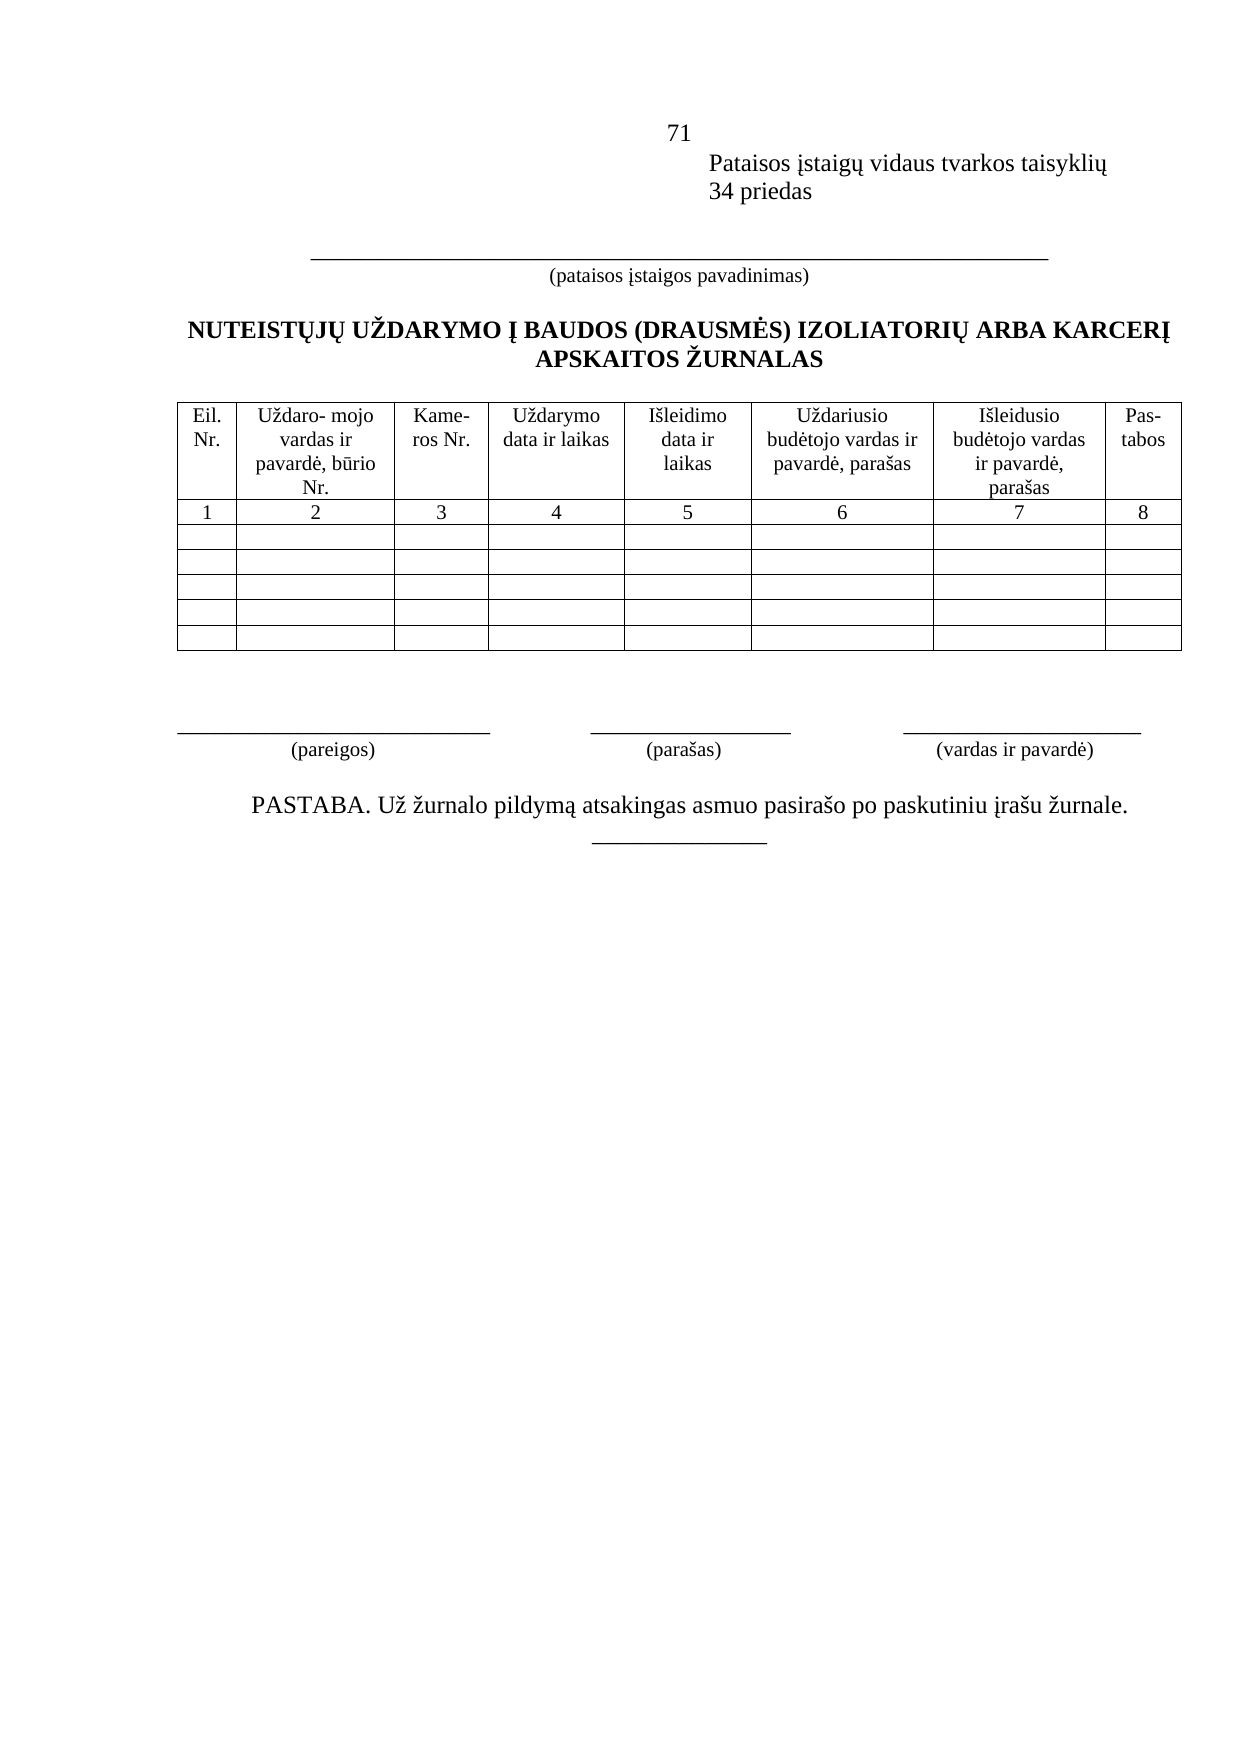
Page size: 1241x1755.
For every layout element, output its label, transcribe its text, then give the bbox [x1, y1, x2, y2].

table_cell [395, 600, 488, 624]
table_cell [625, 626, 751, 649]
table_cell [395, 550, 488, 574]
table_cell [489, 626, 624, 649]
table_header Uždariusio budėtojo vardas ir pavardė, parašas [752, 403, 933, 499]
table_cell [178, 525, 236, 549]
text Pataisos įstaigų vidaus tvarkos taisyklių [709, 148, 1181, 176]
table_cell [395, 575, 488, 599]
table_cell [489, 600, 624, 624]
table_header Išleidimo data ir laikas [625, 403, 751, 499]
text NUTEISTŲJŲ UŽDARYMO Į BAUDOS (DRAUSMĖS) IZOLIATORIŲ ARBA KARCERĮ APSKAITOS ŽURNALAS [177, 315, 1181, 373]
table_cell [237, 626, 394, 649]
table_cell [178, 575, 236, 599]
table_cell [395, 626, 488, 649]
table_cell [625, 550, 751, 574]
table_cell [489, 525, 624, 549]
table_cell [934, 575, 1105, 599]
table_cell [625, 525, 751, 549]
table_header Uždaro- mojo vardas ir pavardė, būrio Nr. [237, 403, 394, 499]
table_cell [934, 550, 1105, 574]
table_cell 3 [395, 500, 488, 524]
text ______________ [177, 818, 1181, 847]
table_header Kame- ros Nr. [395, 403, 488, 499]
table_cell [934, 600, 1105, 624]
table_header Uždarymo data ir laikas [489, 403, 624, 499]
table_cell [489, 575, 624, 599]
table_cell [178, 626, 236, 649]
text (pataisos įstaigos pavadinimas) [177, 263, 1181, 287]
table_cell [395, 525, 488, 549]
table_cell [237, 600, 394, 624]
table_cell [1106, 600, 1181, 624]
table_cell [752, 525, 933, 549]
text 34 priedas [177, 176, 1181, 205]
table_cell [752, 550, 933, 574]
table_cell [752, 575, 933, 599]
text ___________________________________________________________ [177, 234, 1181, 263]
table_cell 5 [625, 500, 751, 524]
table_cell [237, 575, 394, 599]
table_cell [1106, 575, 1181, 599]
table_cell 6 [752, 500, 933, 524]
table_cell [178, 600, 236, 624]
text PASTABA. Už žurnalo pildymą atsakingas asmuo pasirašo po paskutiniu įrašu žurnale. [177, 790, 1181, 818]
table_cell [1106, 525, 1181, 549]
table_cell [1106, 550, 1181, 574]
text (pareigos) (parašas) (vardas ir pavardė) [177, 737, 1181, 761]
table_cell [934, 525, 1105, 549]
table_cell [1106, 626, 1181, 649]
text _________________________ ________________ ___________________ [177, 708, 1181, 737]
table_cell [625, 600, 751, 624]
table_cell [752, 626, 933, 649]
table_cell 2 [237, 500, 394, 524]
table_header Išleidusio budėtojo vardas ir pavardė, parašas [934, 403, 1105, 499]
table_cell 4 [489, 500, 624, 524]
table_cell 1 [178, 500, 236, 524]
table_header Pas- tabos [1106, 403, 1181, 499]
table_cell [752, 600, 933, 624]
table_cell [625, 575, 751, 599]
table_cell [489, 550, 624, 574]
table_header Eil. Nr. [178, 403, 236, 499]
table_cell 8 [1106, 500, 1181, 524]
table_cell [237, 525, 394, 549]
table_cell [178, 550, 236, 574]
table_cell 7 [934, 500, 1105, 524]
table_cell [237, 550, 394, 574]
table_cell [934, 626, 1105, 649]
